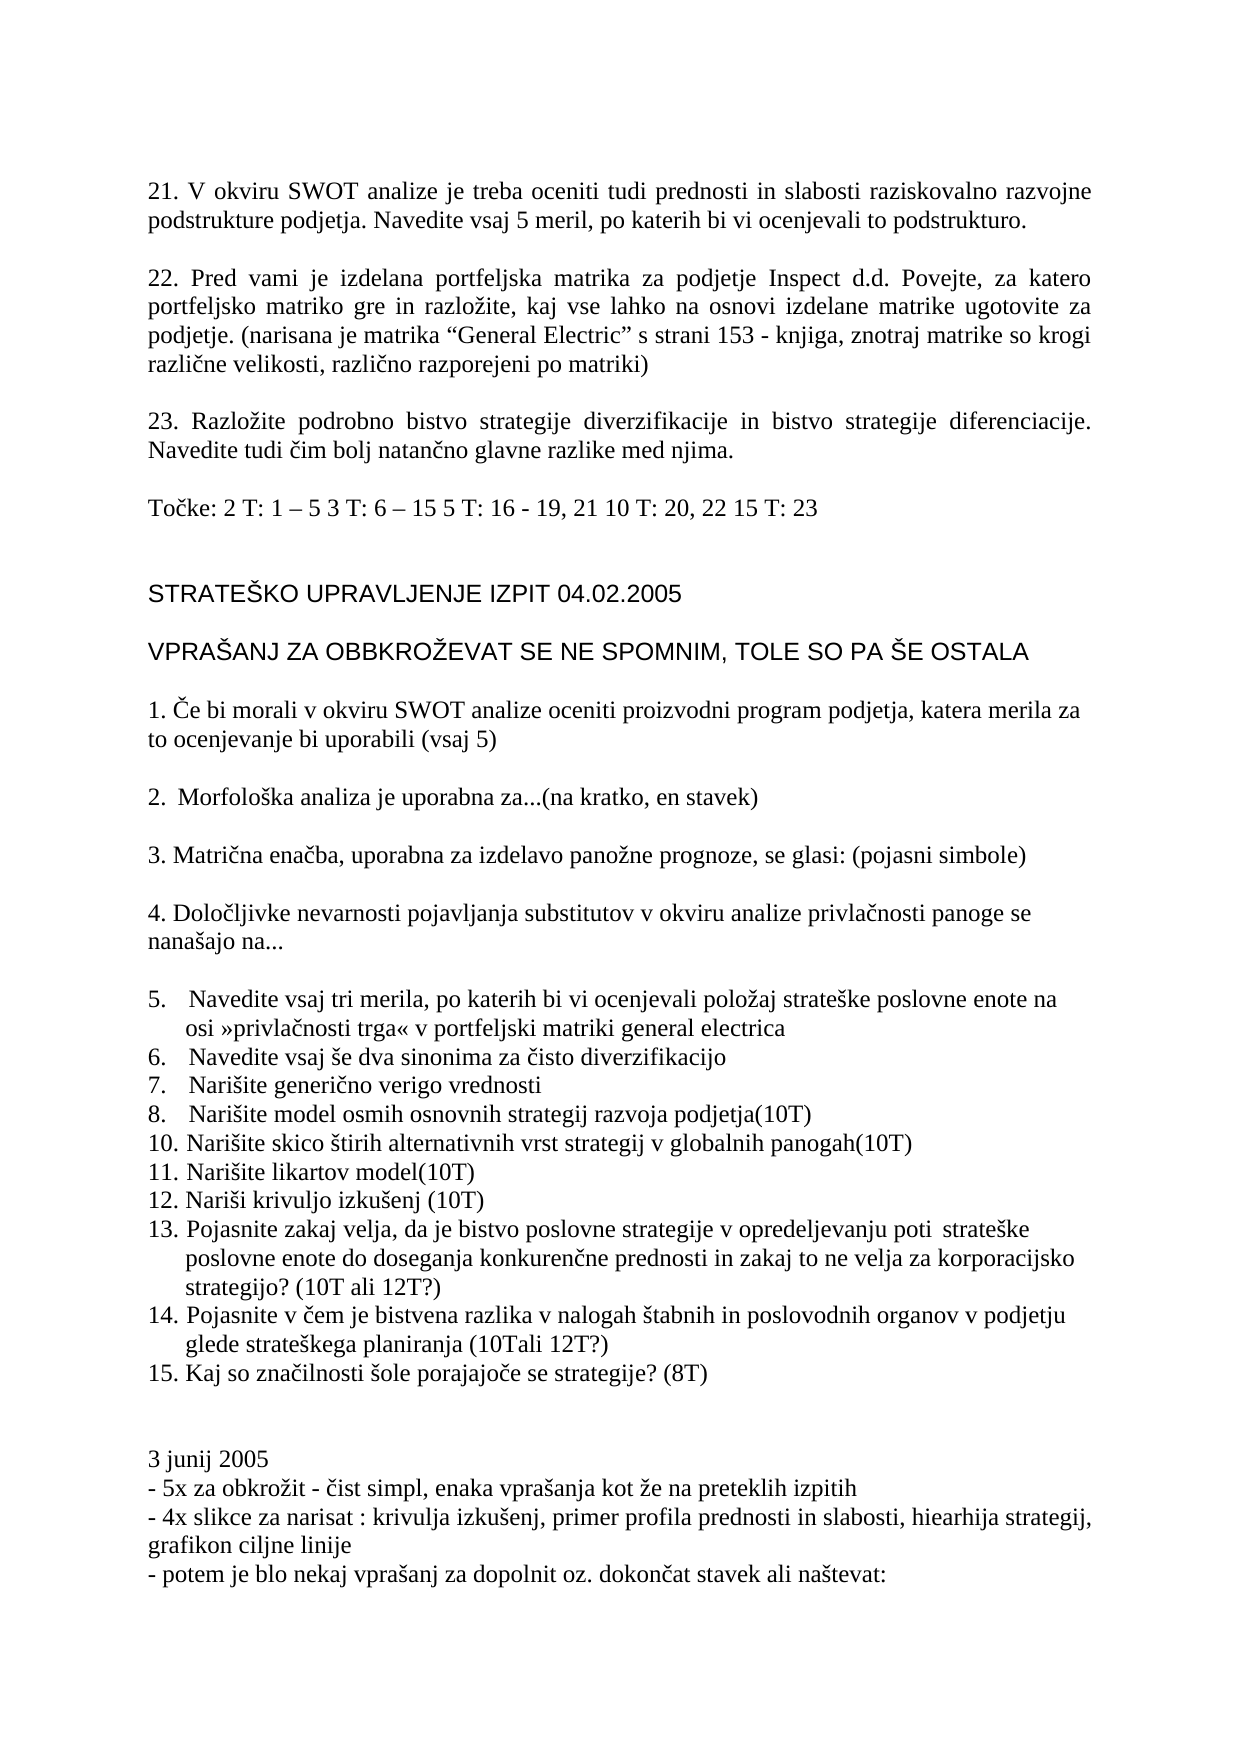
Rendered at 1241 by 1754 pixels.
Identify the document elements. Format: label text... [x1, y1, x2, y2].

text STRATEŠKO UPRAVLJENJE IZPIT 04.02.2005 [148, 579, 1093, 608]
text 12. Nariši krivuljo izkušenj (10T) [148, 1186, 1093, 1214]
text - potem je blo nekaj vprašanj za dopolnit oz. dokončat stavek ali naštevat: [148, 1559, 1093, 1588]
text 14. Pojasnite v čem je bistvena razlika v nalogah štabnih in poslovodnih organov v podjetju glede strateškega planiranja (10Tali 12T?) [148, 1301, 1093, 1358]
text 6. Navedite vsaj še dva sinonima za čisto diverzifikacijo [148, 1042, 1093, 1071]
text - 5x za obkrožit - čist simpl, enaka vprašanja kot že na preteklih izpitih [148, 1473, 1093, 1502]
text 2. Morfološka analiza je uporabna za...(na kratko, en stavek) [148, 782, 1093, 811]
text 7. Narišite generično verigo vrednosti [148, 1071, 1093, 1099]
text 5. Navedite vsaj tri merila, po katerih bi vi ocenjevali položaj strateške poslovne enote na osi »privlačnosti trga« v portfeljski matriki general electrica [148, 984, 1093, 1042]
text 22. Pred vami je izdelana portfeljska matrika za podjetje Inspect d.d. Povejte, za katero portfeljsko matriko gre in razložite, kaj vse lahko na osnovi izdelane matrike ugotovite za podjetje. (narisana je matrika “General Electric” s strani 153 - knjiga, znotraj matrike so krogi različne velikosti, različno razporejeni po matriki) [148, 263, 1093, 378]
text 23. Razložite podrobno bistvo strategije diverzifikacije in bistvo strategije diferenciacije. Navedite tudi čim bolj natančno glavne razlike med njima. [148, 406, 1093, 464]
text 8. Narišite model osmih osnovnih strategij razvoja podjetja(10T) [148, 1099, 1093, 1128]
text 13. Pojasnite zakaj velja, da je bistvo poslovne strategije v opredeljevanju poti strateške poslovne enote do doseganja konkurenčne prednosti in zakaj to ne velja za korporacijsko strategijo? (10T ali 12T?) [148, 1214, 1093, 1301]
text 4. Določljivke nevarnosti pojavljanja substitutov v okviru analize privlačnosti panoge se nanašajo na... [148, 898, 1093, 955]
text - 4x slikce za narisat : krivulja izkušenj, primer profila prednosti in slabosti, hiearhija strategij, grafikon ciljne linije [148, 1502, 1093, 1559]
text Točke: 2 T: 1 – 5 3 T: 6 – 15 5 T: 16 - 19, 21 10 T: 20, 22 15 T: 23 [148, 493, 1093, 521]
text 21. V okviru SWOT analize je treba oceniti tudi prednosti in slabosti raziskovalno razvojne podstrukture podjetja. Navedite vsaj 5 meril, po katerih bi vi ocenjevali to podstrukturo. [148, 176, 1093, 234]
text 11. Narišite likartov model(10T) [148, 1157, 1093, 1186]
text 15. Kaj so značilnosti šole porajajoče se strategije? (8T) [148, 1358, 1093, 1387]
text 3. Matrična enačba, uporabna za izdelavo panožne prognoze, se glasi: (pojasni simbole) [148, 840, 1093, 868]
text 3 junij 2005 [148, 1444, 1093, 1473]
text VPRAŠANJ ZA OBBKROŽEVAT SE NE SPOMNIM, TOLE SO PA ŠE OSTALA [148, 637, 1093, 666]
text 1. Če bi morali v okviru SWOT analize oceniti proizvodni program podjetja, katera merila za to ocenjevanje bi uporabili (vsaj 5) [148, 695, 1093, 753]
text 10. Narišite skico štirih alternativnih vrst strategij v globalnih panogah(10T) [148, 1128, 1093, 1157]
